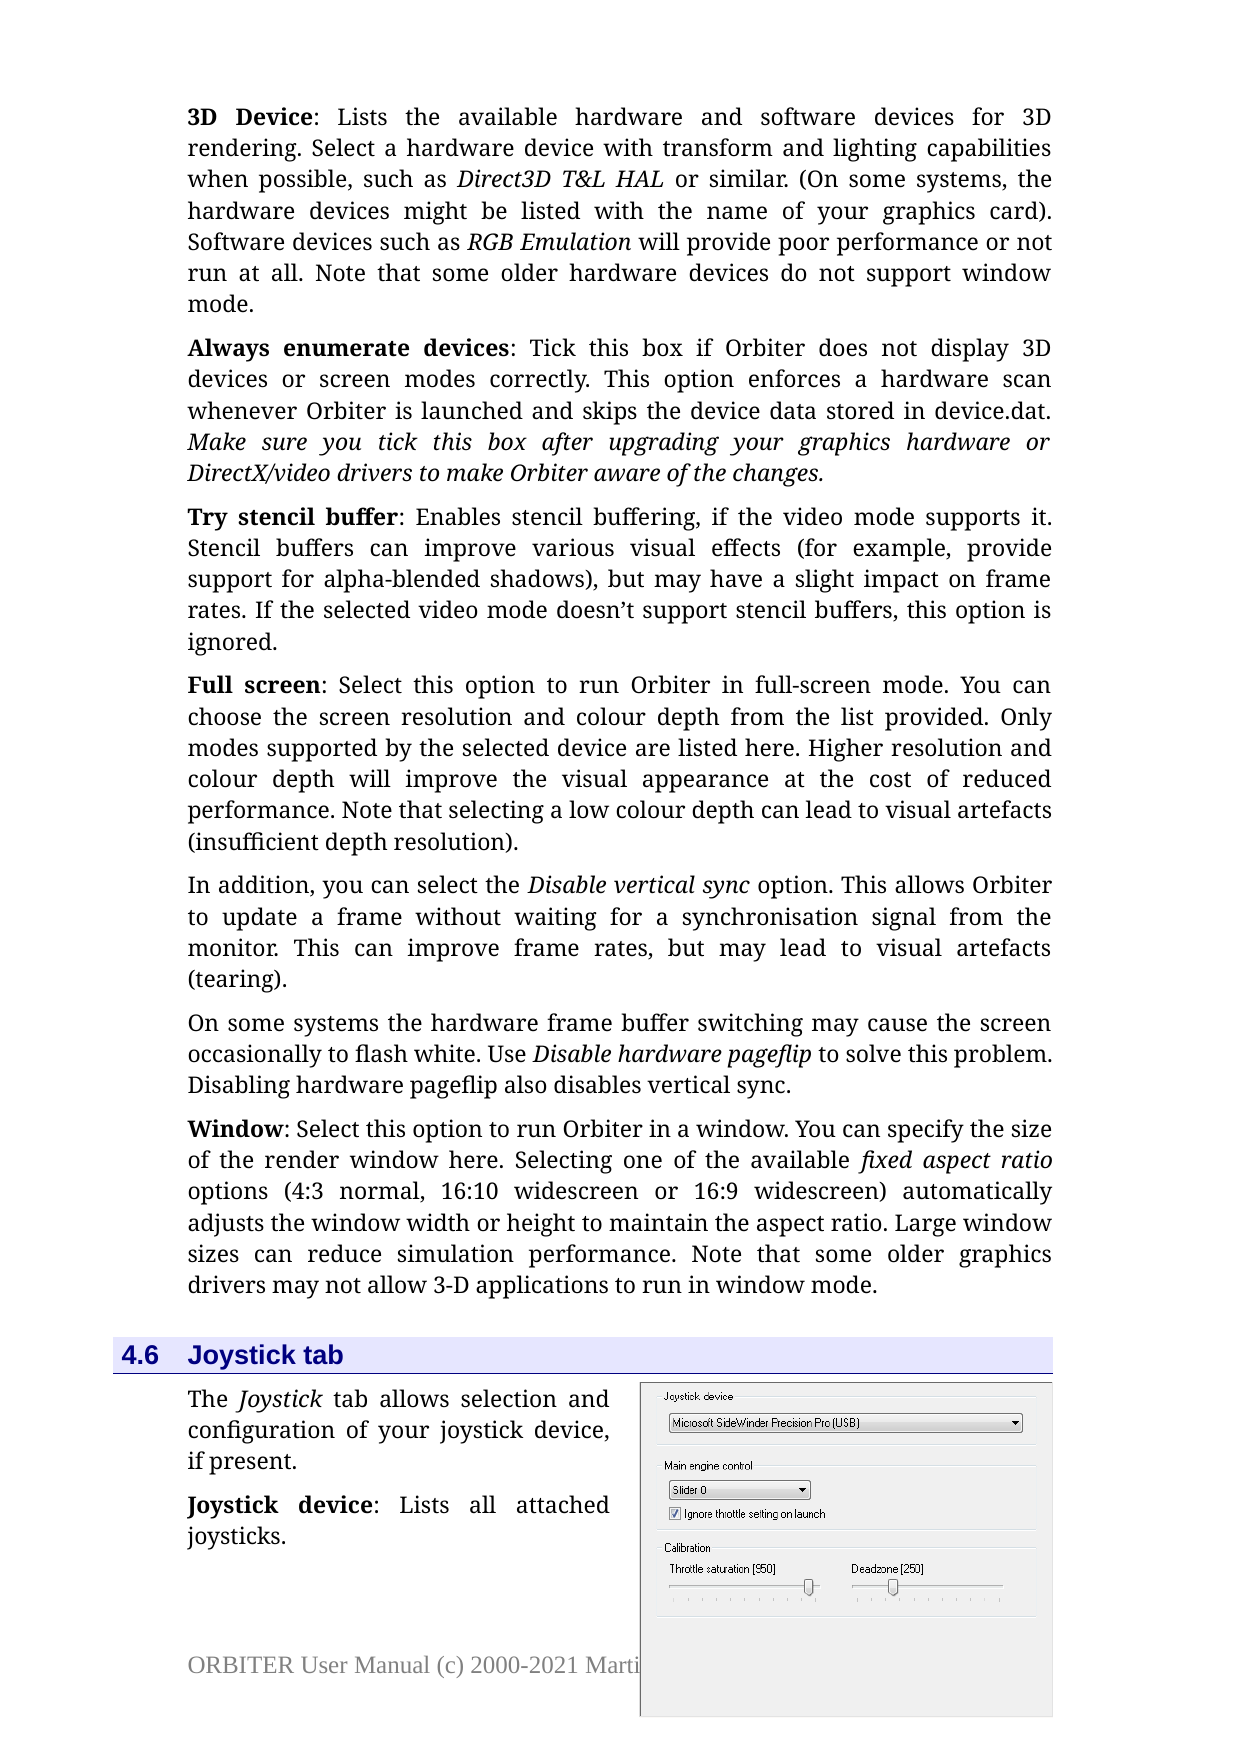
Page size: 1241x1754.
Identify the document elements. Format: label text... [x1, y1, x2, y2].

text Try stencil buffer: Enables stencil buffering, if the video mode supports it. Stencil buffers can improve various visual effects (for example, provide support for alpha-blended shadows), but may have a slight impact on frame rates. If the selected video mode doesn’t support stencil buffers, this option is ignored. [187, 500, 1053, 656]
text Window: Select this option to run Orbiter in a window. You can specify the size of the render window here. Selecting one of the available fixed aspect ratio options (4:3 normal, 16:10 widescreen or 16:9 widescreen) automatically adjusts the window width or height to maintain the aspect ratio. Large window sizes can reduce simulation performance. Note that some older graphics drivers may not allow 3-D applications to run in window mode. [187, 1112, 1053, 1300]
text Always enumerate devices: Tick this box if Orbiter does not display 3D devices or screen modes correctly. This option enforces a hardware scan whenever Orbiter is launched and skips the device data stored in device.dat. Make sure you tick this box after upgrading your graphics hardware or DirectX/video drivers to make Orbiter aware of the changes. [187, 332, 1053, 488]
text On some systems the hardware frame buffer switching may cause the screen occasionally to flash white. Use Disable hardware pageflip to solve this problem. Disabling hardware pageflip also disables vertical sync. [187, 1006, 1053, 1100]
text In addition, you can select the Disable vertical sync option. This allows Orbiter to update a frame without waiting for a synchronisation signal from the monitor. This can improve frame rates, but may lead to visual artefacts (tearing). [187, 869, 1053, 994]
picture [639, 1382, 1053, 1718]
text Full screen: Select this option to run Orbiter in full-screen mode. You can choose the screen resolution and colour depth from the list provided. Only modes supported by the selected device are listed here. Higher resolution and colour depth will improve the visual appearance at the cost of reduced performance. Note that selecting a low colour depth can lead to visual artefacts (insufficient depth resolution). [187, 669, 1053, 856]
subtitle Joystick tab [113, 1337, 1053, 1373]
text Joystick device: Lists all attached joysticks. [187, 1488, 639, 1551]
text 3D Device: Lists the available hardware and software devices for 3D rendering. Select a hardware device with transform and lighting capabilities when possible, such as Direct3D T&L HAL or similar. (On some systems, the hardware devices might be listed with the name of your graphics card). Software devices such as RGB Emulation will provide poor performance or not run at all. Note that some older hardware devices do not support window mode. [187, 100, 1053, 319]
text The Joystick tab allows selection and configuration of your joystick device, if present. [187, 1382, 639, 1476]
